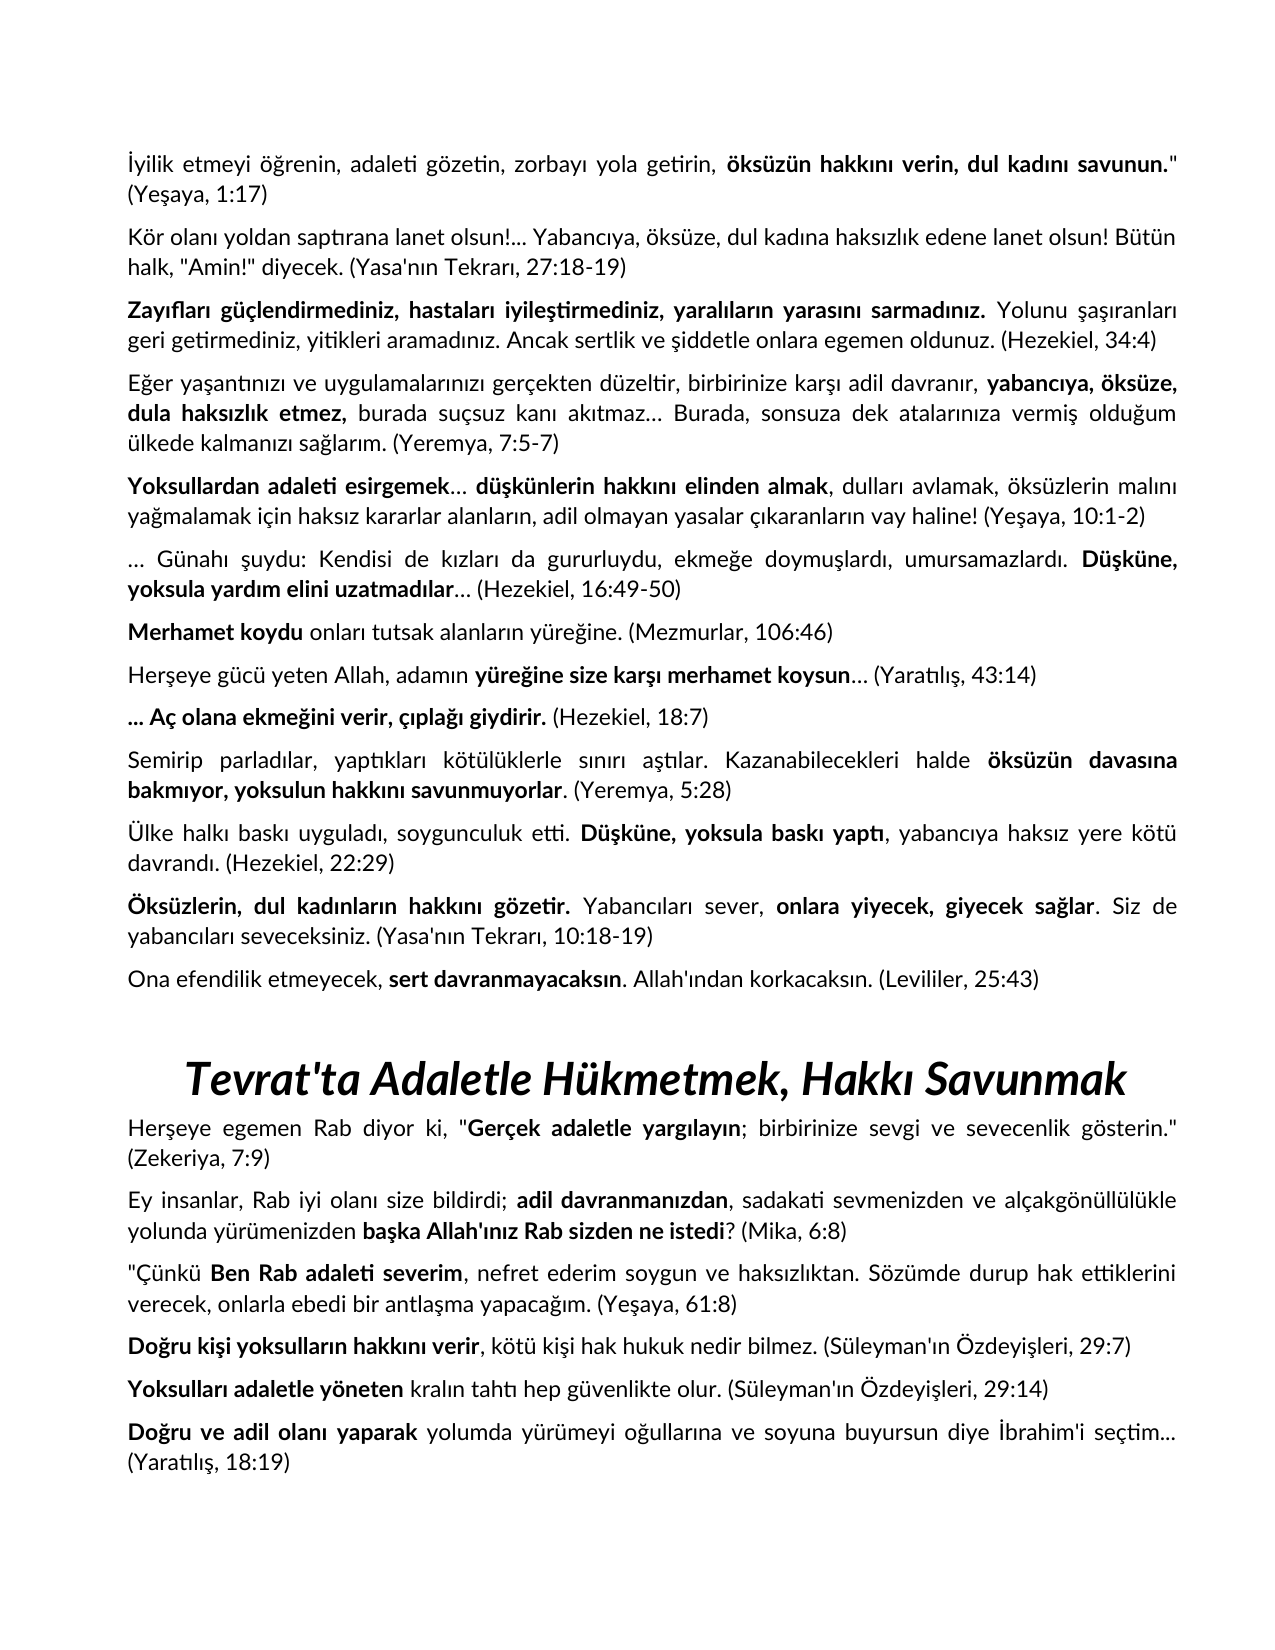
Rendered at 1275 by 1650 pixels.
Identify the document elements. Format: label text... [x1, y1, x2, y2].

text Semirip parladılar, yaptıkları kötülüklerle sınırı aştılar. Kazanabilecekleri halde öksüzün davasına bakmıyor, yoksulun hakkını savunmuyorlar. (Yeremya, 5:28) [127, 746, 1177, 803]
subtitle Tevrat'ta Adaletle Hükmetmek, Hakkı Savunmak [112, 1050, 1200, 1105]
text Herşeye gücü yeten Allah, adamın yüreğine size karşı merhamet koysun… (Yaratılış, 43:14) [127, 660, 1177, 688]
text … Günahı şuydu: Kendisi de kızları da gururluydu, ekmeğe doymuşlardı, umursamazlardı. Düşküne, yoksula yardım elini uzatmadılar… (Hezekiel, 16:49-50) [127, 545, 1177, 602]
text Ülke halkı baskı uyguladı, soygunculuk etti. Düşküne, yoksula baskı yaptı, yabancıya haksız yere kötü davrandı. (Hezekiel, 22:29) [127, 819, 1177, 876]
text Eğer yaşantınızı ve uygulamalarınızı gerçekten düzeltir, birbirinize karşı adil davranır, yabancıya, öksüze, dula haksızlık etmez, burada suçsuz kanı akıtmaz… Burada, sonsuza dek atalarınıza vermiş olduğum ülkede kalmanızı sağlarım. (Yeremya, 7:5-7) [127, 369, 1177, 457]
text Ona efendilik etmeyecek, sert davranmayacaksın. Allah'ından korkacaksın. (Levililer, 25:43) [127, 964, 1177, 992]
text "Çünkü Ben Rab adaleti severim, nefret ederim soygun ve haksızlıktan. Sözümde durup hak ettiklerini verecek, onlarla ebedi bir antlaşma yapacağım. (Yeşaya, 61:8) [127, 1259, 1177, 1317]
text ... Aç olana ekmeğini verir, çıplağı giydirir. (Hezekiel, 18:7) [127, 703, 1177, 731]
text Herşeye egemen Rab diyor ki, "Gerçek adaletle yargılayın; birbirinize sevgi ve sevecenlik gösterin." (Zekeriya, 7:9) [127, 1113, 1177, 1171]
text İyilik etmeyi öğrenin, adaleti gözetin, zorbayı yola getirin, öksüzün hakkını verin, dul kadını savunun." (Yeşaya, 1:17) [127, 150, 1177, 208]
text Doğru ve adil olanı yaparak yolumda yürümeyi oğullarına ve soyuna buyursun diye İbrahim'i seçtim... (Yaratılış, 18:19) [127, 1417, 1177, 1475]
text Merhamet koydu onları tutsak alanların yüreğine. (Mezmurlar, 106:46) [127, 618, 1177, 645]
text Öksüzlerin, dul kadınların hakkını gözetir. Yabancıları sever, onlara yiyecek, giyecek sağlar. Siz de yabancıları seveceksiniz. (Yasa'nın Tekrarı, 10:18-19) [127, 892, 1177, 949]
text Zayıfları güçlendirmediniz, hastaları iyileştirmediniz, yaralıların yarasını sarmadınız. Yolunu şaşıranları geri getirmediniz, yitikleri aramadınız. Ancak sertlik ve şiddetle onlara egemen oldunuz. (Hezekiel, 34:4) [127, 296, 1177, 353]
text Kör olanı yoldan saptırana lanet olsun!... Yabancıya, öksüze, dul kadına haksızlık edene lanet olsun! Bütün halk, "Amin!" diyecek. (Yasa'nın Tekrarı, 27:18-19) [127, 223, 1177, 281]
text Ey insanlar, Rab iyi olanı size bildirdi; adil davranmanızdan, sadakati sevmenizden ve alçakgönüllülükle yolunda yürümenizden başka Allah'ınız Rab sizden ne istedi? (Mika, 6:8) [127, 1186, 1177, 1244]
text Doğru kişi yoksulların hakkını verir, kötü kişi hak hukuk nedir bilmez. (Süleyman'ın Özdeyişleri, 29:7) [127, 1332, 1177, 1359]
text Yoksulları adaletle yöneten kralın tahtı hep güvenlikte olur. (Süleyman'ın Özdeyişleri, 29:14) [127, 1375, 1177, 1402]
text Yoksullardan adaleti esirgemek… düşkünlerin hakkını elinden almak, dulları avlamak, öksüzlerin malını yağmalamak için haksız kararlar alanların, adil olmayan yasalar çıkaranların vay haline! (Yeşaya, 10:1-2) [127, 472, 1177, 529]
